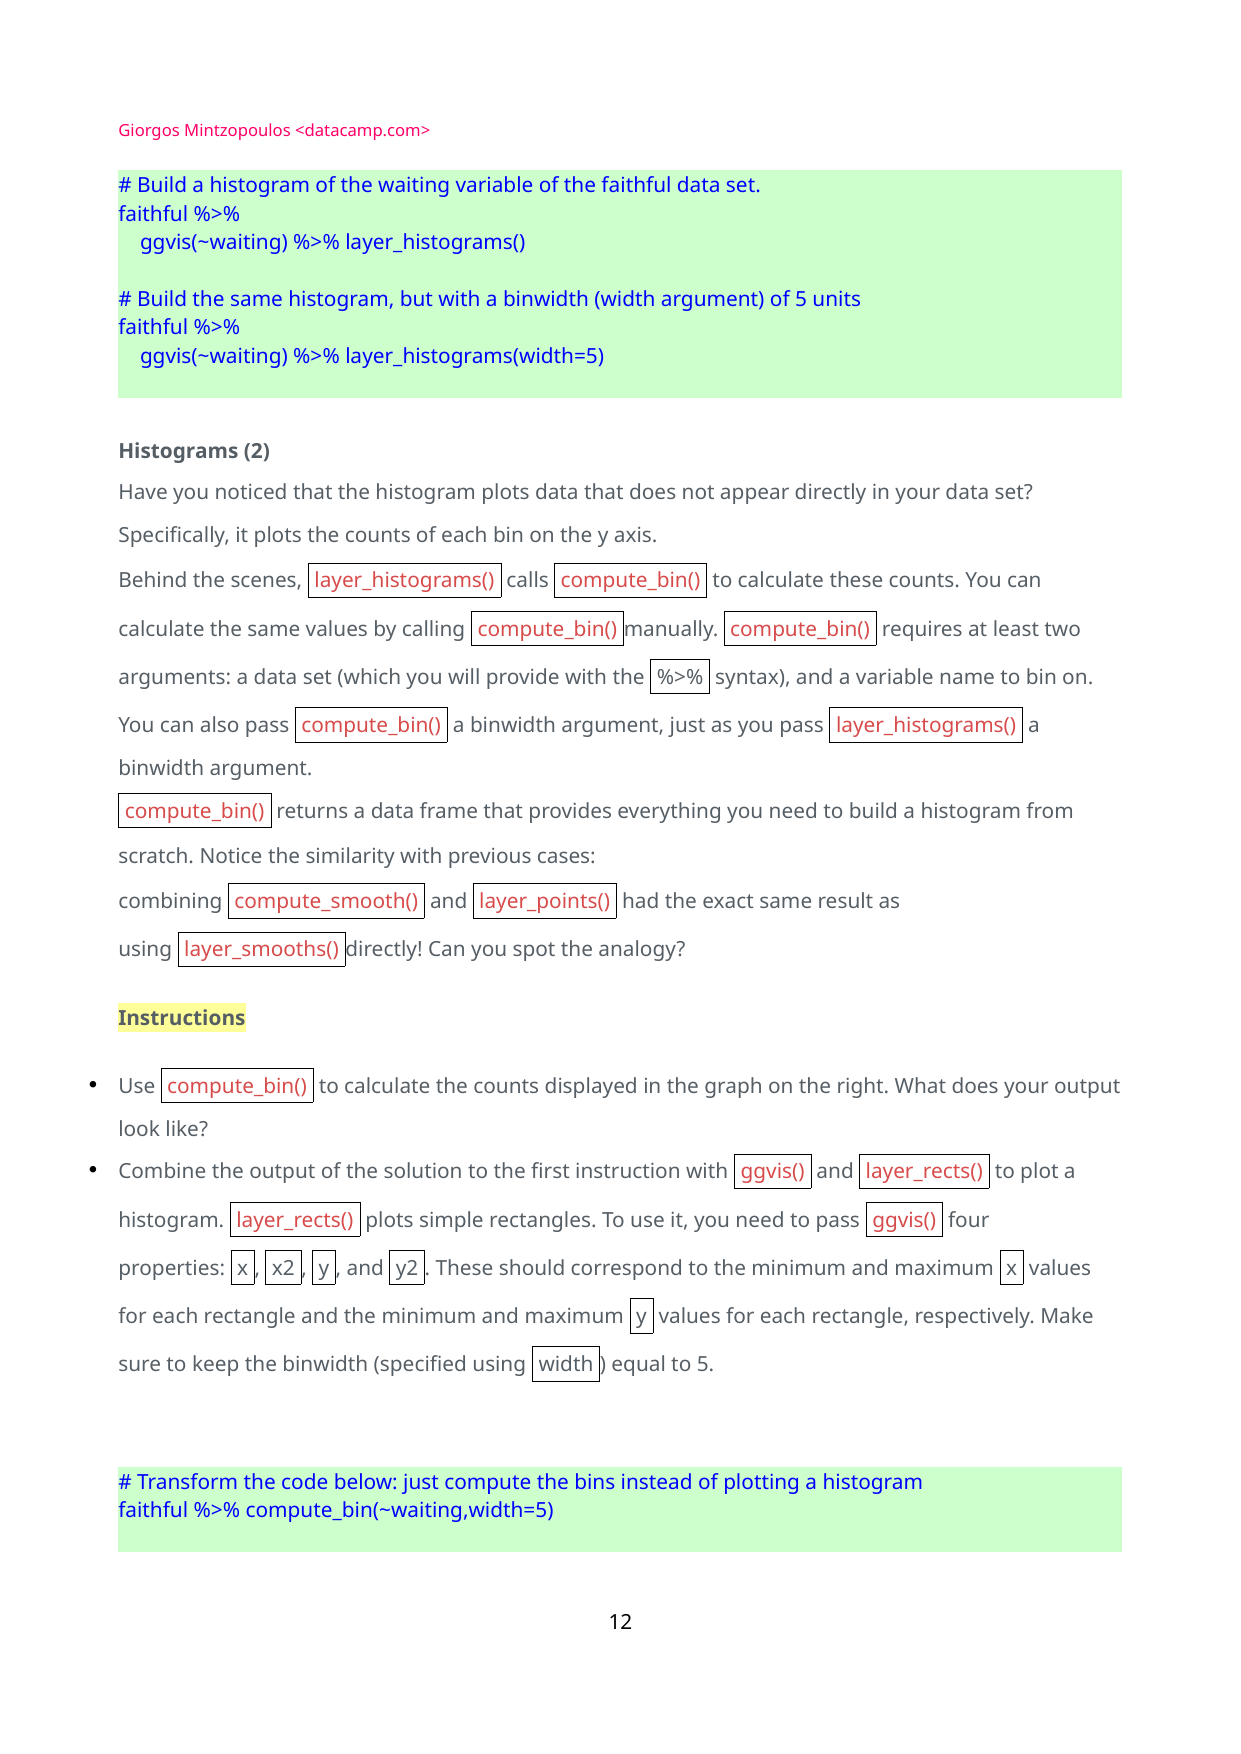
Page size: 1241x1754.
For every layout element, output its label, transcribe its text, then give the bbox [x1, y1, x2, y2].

text ggvis(~waiting) %>% layer_histograms(width=5) [118, 341, 1122, 369]
text faithful %>% compute_bin(~waiting,width=5) [118, 1495, 1122, 1524]
subtitle Instructions [118, 1003, 1122, 1032]
text Behind the scenes, layer_histograms() calls compute_bin() to calculate these counts. You can calculate the same values by calling compute_bin()manually. compute_bin() requires at least two arguments: a data set (which you will provide with the %>% syntax), and a variable name to bin on. You can also pass compute_bin() a binwidth argument, just as you pass layer_histograms() a binwidth argument. [118, 563, 1122, 782]
text faithful %>% [118, 199, 1122, 227]
text Have you noticed that the histogram plots data that does not appear directly in your data set? Specifically, it plots the counts of each bin on the y axis. [118, 477, 1122, 548]
subtitle Histograms (2) [118, 436, 1122, 465]
text faithful %>% [118, 312, 1122, 341]
list Use compute_bin() to calculate the counts displayed in the graph on the right. What does your output look like? [118, 1068, 1122, 1142]
text # Build a histogram of the waiting variable of the faithful data set. [118, 170, 1122, 199]
text # Transform the code below: just compute the bins instead of plotting a histogram [118, 1467, 1122, 1495]
text compute_bin() returns a data frame that provides everything you need to build a histogram from scratch. Notice the similarity with previous cases: combining compute_smooth() and layer_points() had the exact same result as using layer_smooths()directly! Can you spot the analogy? [118, 793, 1122, 966]
list Combine the output of the solution to the first instruction with ggvis() and layer_rects() to plot a histogram. layer_rects() plots simple rectangles. To use it, you need to pass ggvis() four properties: x, x2, y, and y2. These should correspond to the minimum and maximum x values for each rectangle and the minimum and maximum y values for each rectangle, respectively. Make sure to keep the binwidth (specified using width) equal to 5. [118, 1153, 1122, 1381]
text ggvis(~waiting) %>% layer_histograms() [118, 227, 1122, 256]
text # Build the same histogram, but with a binwidth (width argument) of 5 units [118, 284, 1122, 312]
